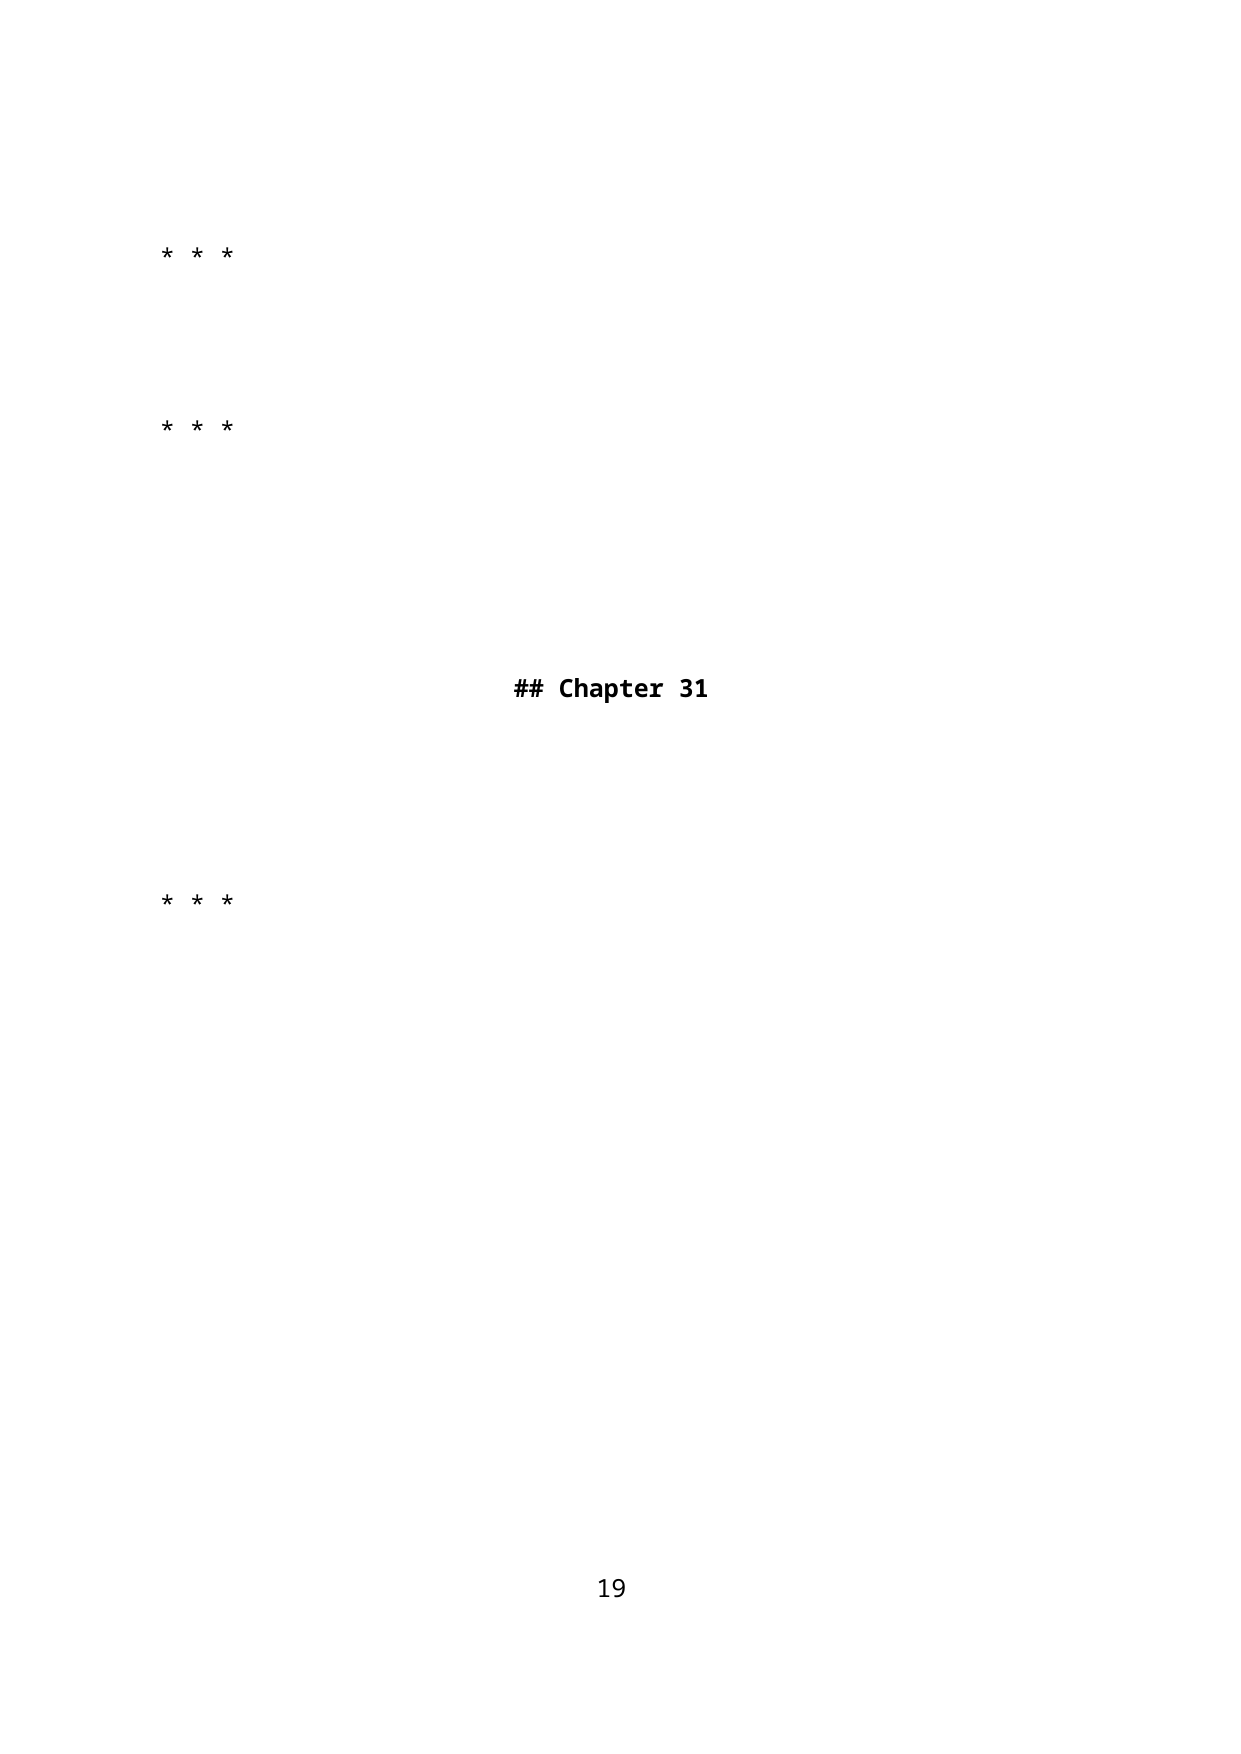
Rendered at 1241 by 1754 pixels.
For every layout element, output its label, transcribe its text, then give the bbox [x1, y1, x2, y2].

subtitle ## Chapter 31 [159, 663, 1063, 706]
text * * * [159, 404, 1063, 448]
text * * * [159, 879, 1063, 922]
text * * * [159, 232, 1063, 275]
